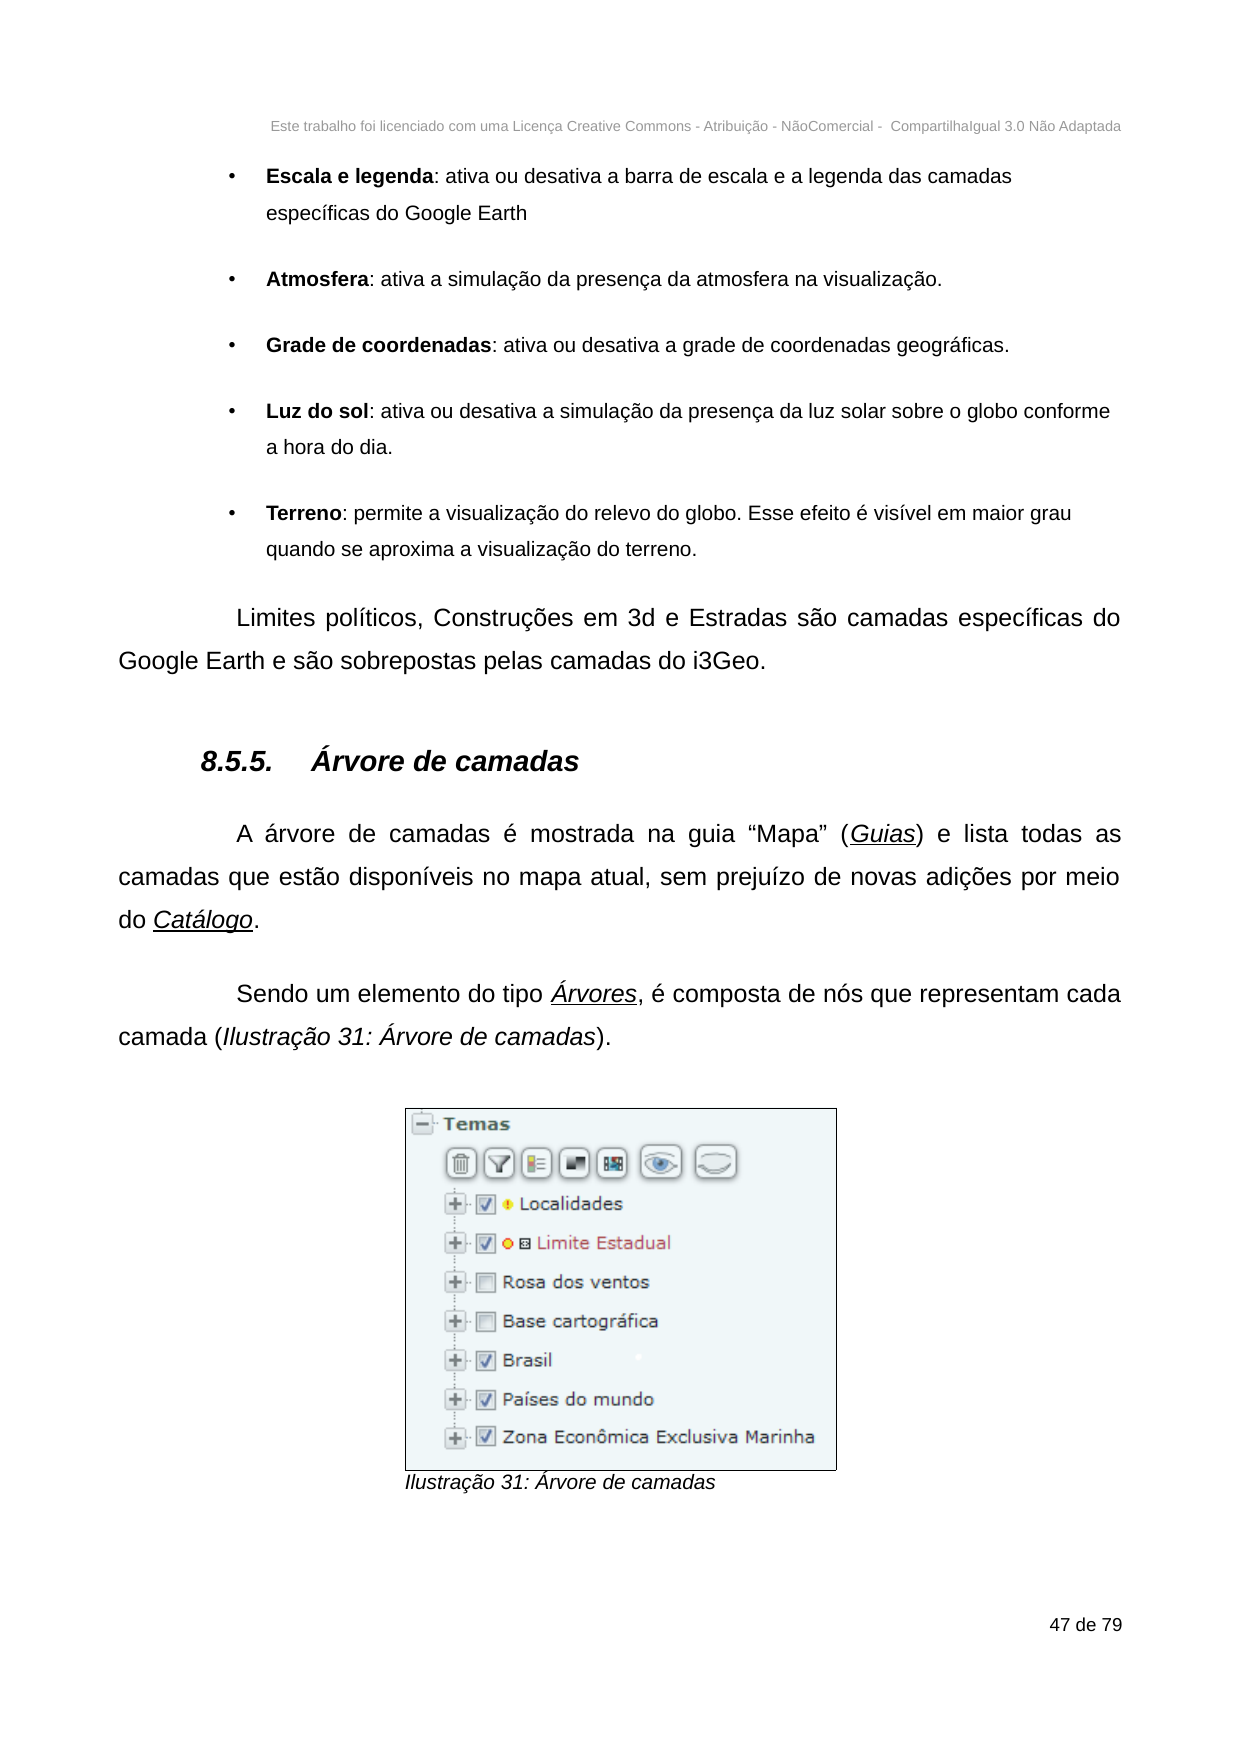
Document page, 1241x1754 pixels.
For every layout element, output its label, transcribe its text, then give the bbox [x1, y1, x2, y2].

text Limites políticos, Construções em 3d e Estradas são camadas específicas do Google Earth e são sobrepostas pelas camadas do i3Geo. [118, 603, 1122, 675]
list Luz do sol: ativa ou desativa a simulação da presença da luz solar sobre o globo conforme a hora do dia. [228, 399, 1122, 459]
text A árvore de camadas é mostrada na guia “Mapa” (Guias) e lista todas as camadas que estão disponíveis no mapa atual, sem prejuízo de novas adições por meio do Catálogo. [118, 819, 1122, 934]
text Ilustração 31: Árvore de camadas [404, 1470, 836, 1494]
subtitle Árvore de camadas [163, 744, 1122, 778]
picture [406, 1109, 836, 1470]
text Sendo um elemento do tipo Árvores, é composta de nós que representam cada camada (Ilustração 31: Árvore de camadas). [118, 979, 1122, 1051]
list Atmosfera: ativa a simulação da presença da atmosfera na visualização. [228, 266, 1122, 291]
list Escala e legenda: ativa ou desativa a barra de escala e a legenda das camadas específicas do Google Earth [228, 164, 1122, 224]
list Terreno: permite a visualização do relevo do globo. Esse efeito é visível em maior grau quando se aproxima a visualização do terreno. [228, 501, 1122, 561]
list Grade de coordenadas: ativa ou desativa a grade de coordenadas geográficas. [228, 333, 1122, 357]
